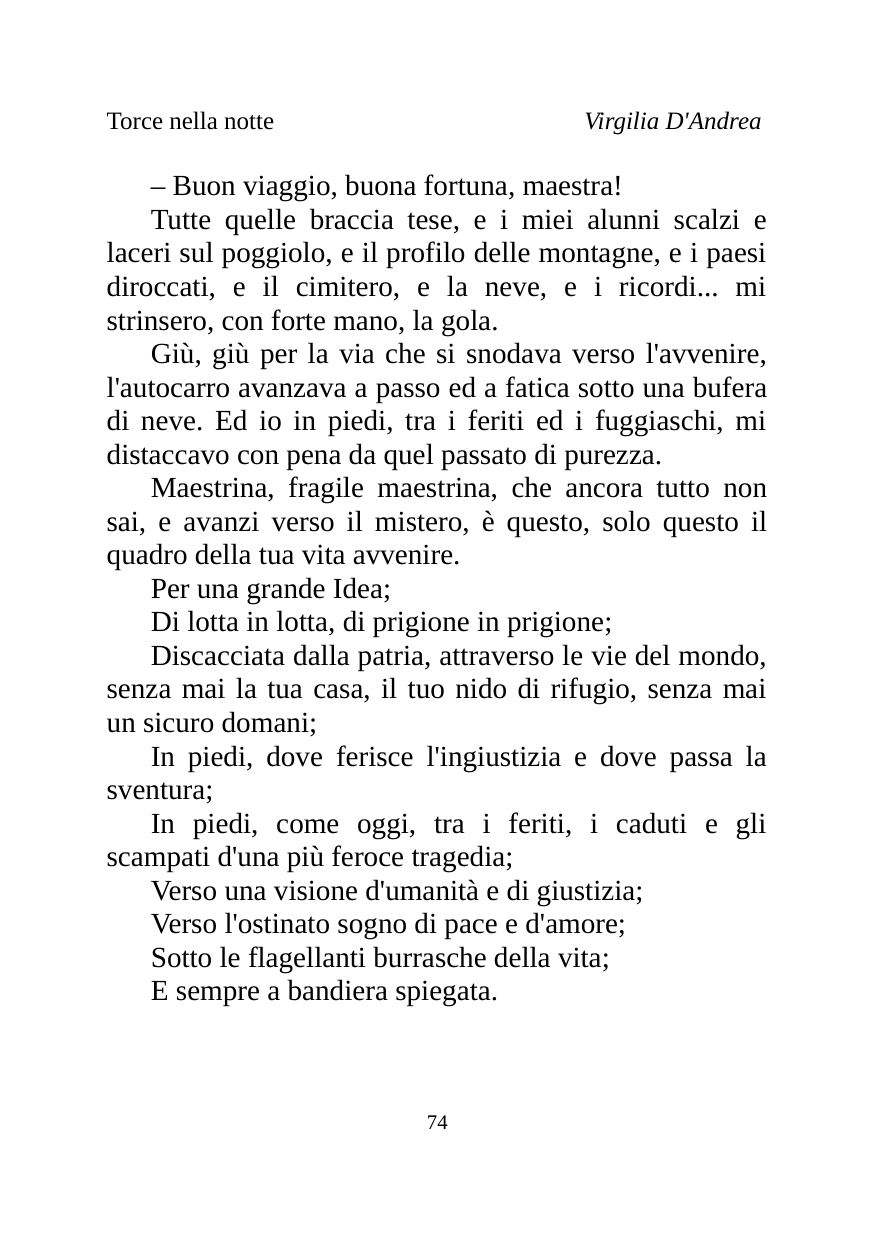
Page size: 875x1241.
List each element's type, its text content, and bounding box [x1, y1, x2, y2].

text Tutte quelle braccia tese, e i miei alunni scalzi e laceri sul poggiolo, e il profilo delle montagne, e i paesi diroccati, e il cimitero, e la neve, e i ricordi... mi strinsero, con forte mano, la gola. [106, 202, 768, 336]
text Maestrina, fragile maestrina, che ancora tutto non sai, e avanzi verso il mistero, è questo, solo questo il quadro della tua vita avvenire. [106, 470, 768, 571]
text E sempre a bandiera spiegata. [106, 973, 768, 1007]
text Verso una visione d'umanità e di giustizia; [106, 873, 768, 906]
text Di lotta in lotta, di prigione in prigione; [106, 604, 768, 638]
text Discacciata dalla patria, attraverso le vie del mondo, senza mai la tua casa, il tuo nido di rifugio, senza mai un sicuro domani; [106, 638, 768, 739]
text Per una grande Idea; [106, 571, 768, 604]
text In piedi, come oggi, tra i feriti, i caduti e gli scampati d'una più feroce tragedia; [106, 806, 768, 873]
text – Buon viaggio, buona fortuna, maestra! [106, 168, 768, 202]
text Sotto le flagellanti burrasche della vita; [106, 940, 768, 973]
text In piedi, dove ferisce l'ingiustizia e dove passa la sventura; [106, 739, 768, 806]
text Giù, giù per la via che si snodava verso l'avvenire, l'autocarro avanzava a passo ed a fatica sotto una bufera di neve. Ed io in piedi, tra i feriti ed i fuggiaschi, mi distaccavo con pena da quel passato di purezza. [106, 336, 768, 470]
text Verso l'ostinato sogno di pace e d'amore; [106, 906, 768, 940]
